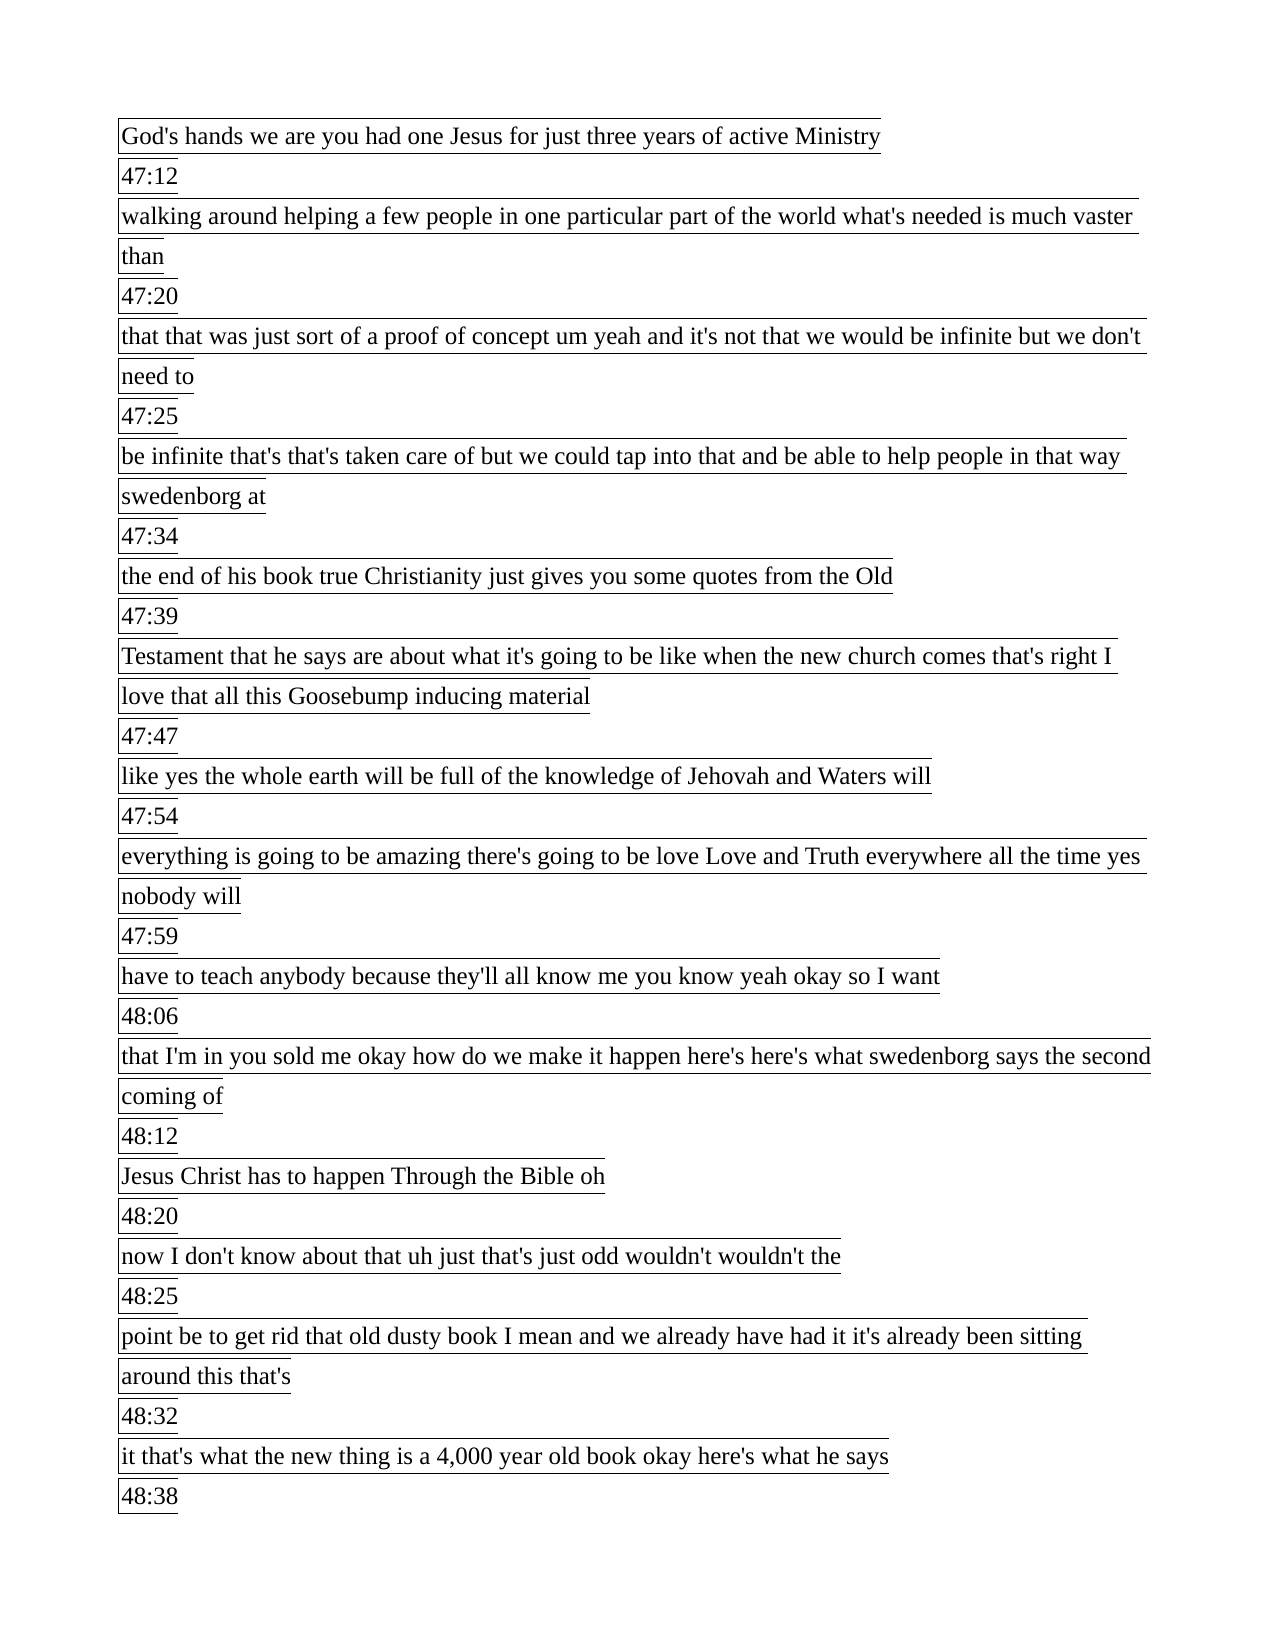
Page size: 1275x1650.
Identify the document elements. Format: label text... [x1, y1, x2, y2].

text God's hands we are you had one Jesus for just three years of active Ministry 47:12 walking around helping a few people in one particular part of the world what's needed is much vaster than 47:20 that that was just sort of a proof of concept um yeah and it's not that we would be infinite but we don't need to 47:25 be infinite that's that's taken care of but we could tap into that and be able to help people in that way swedenborg at 47:34 the end of his book true Christianity just gives you some quotes from the Old 47:39 Testament that he says are about what it's going to be like when the new church comes that's right I love that all this Goosebump inducing material 47:47 like yes the whole earth will be full of the knowledge of Jehovah and Waters will 47:54 everything is going to be amazing there's going to be love Love and Truth everywhere all the time yes nobody will 47:59 have to teach anybody because they'll all know me you know yeah okay so I want 48:06 that I'm in you sold me okay how do we make it happen here's here's what swedenborg says the second coming of 48:12 Jesus Christ has to happen Through the Bible oh 48:20 now I don't know about that uh just that's just odd wouldn't wouldn't the 48:25 point be to get rid that old dusty book I mean and we already have had it it's already been sitting around this that's 48:32 it that's what the new thing is a 4,000 year old book okay here's what he says 48:38 [118, 118, 1157, 1513]
